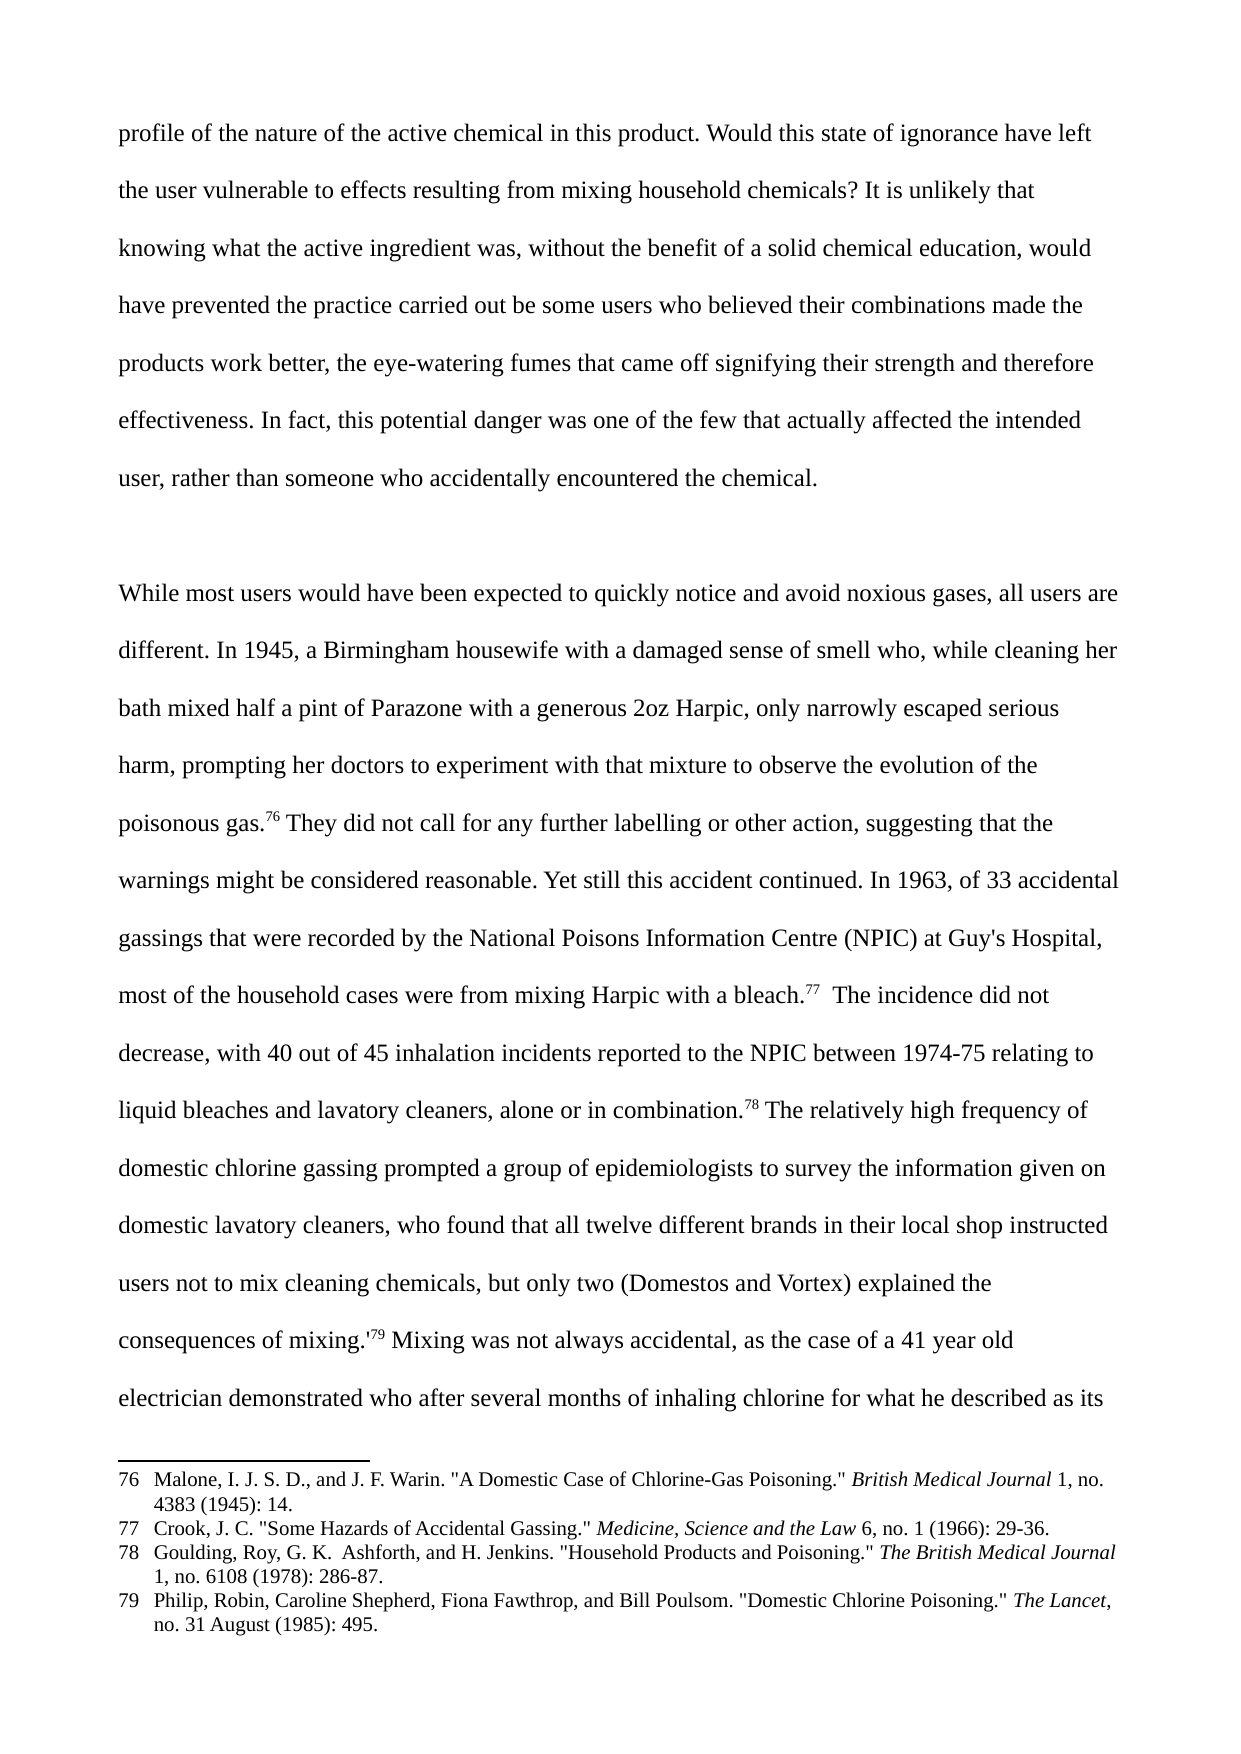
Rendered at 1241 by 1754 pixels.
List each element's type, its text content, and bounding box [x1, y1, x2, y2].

text Goulding, Roy, G. K. Ashforth, and H. Jenkins. "Household Products and Poisoning." The British Medical Journal 1, no. 6108 (1978): 286-87. [118, 1539, 1122, 1588]
text Crook, J. C. "Some Hazards of Accidental Gassing." Medicine, Science and the Law 6, no. 1 (1966): 29-36. [118, 1516, 1122, 1539]
text profile of the nature of the active chemical in this product. Would this state of ignorance have left the user vulnerable to effects resulting from mixing household chemicals? It is unlikely that knowing what the active ingredient was, without the benefit of a solid chemical education, would have prevented the practice carried out be some users who believed their combinations made the products work better, the eye-watering fumes that came off signifying their strength and therefore effectiveness. In fact, this potential danger was one of the few that actually affected the intended user, rather than someone who accidentally encountered the chemical. [118, 118, 1122, 492]
text Philip, Robin, Caroline Shepherd, Fiona Fawthrop, and Bill Poulsom. "Domestic Chlorine Poisoning." The Lancet, no. 31 August (1985): 495. [118, 1588, 1122, 1636]
text While most users would have been expected to quickly notice and avoid noxious gases, all users are different. In 1945, a Birmingham housewife with a damaged sense of smell who, while cleaning her bath mixed half a pint of Parazone with a generous 2oz Harpic, only narrowly escaped serious harm, prompting her doctors to experiment with that mixture to observe the evolution of the poisonous gas. They did not call for any further labelling or other action, suggesting that the warnings might be considered reasonable. Yet still this accident continued. In 1963, of 33 accidental gassings that were recorded by the National Poisons Information Centre (NPIC) at Guy's Hospital, most of the household cases were from mixing Harpic with a bleach. The incidence did not decrease, with 40 out of 45 inhalation incidents reported to the NPIC between 1974-75 relating to liquid bleaches and lavatory cleaners, alone or in combination. The relatively high frequency of domestic chlorine gassing prompted a group of epidemiologists to survey the information given on domestic lavatory cleaners, who found that all twelve different brands in their local shop instructed users not to mix cleaning chemicals, but only two (Domestos and Vortex) explained the consequences of mixing.' Mixing was not always accidental, as the case of a 41 year old electrician demonstrated who after several months of inhaling chlorine for what he described as its [118, 578, 1122, 1412]
text Malone, I. J. S. D., and J. F. Warin. "A Domestic Case of Chlorine-Gas Poisoning." British Medical Journal 1, no. 4383 (1945): 14. [118, 1467, 1122, 1516]
